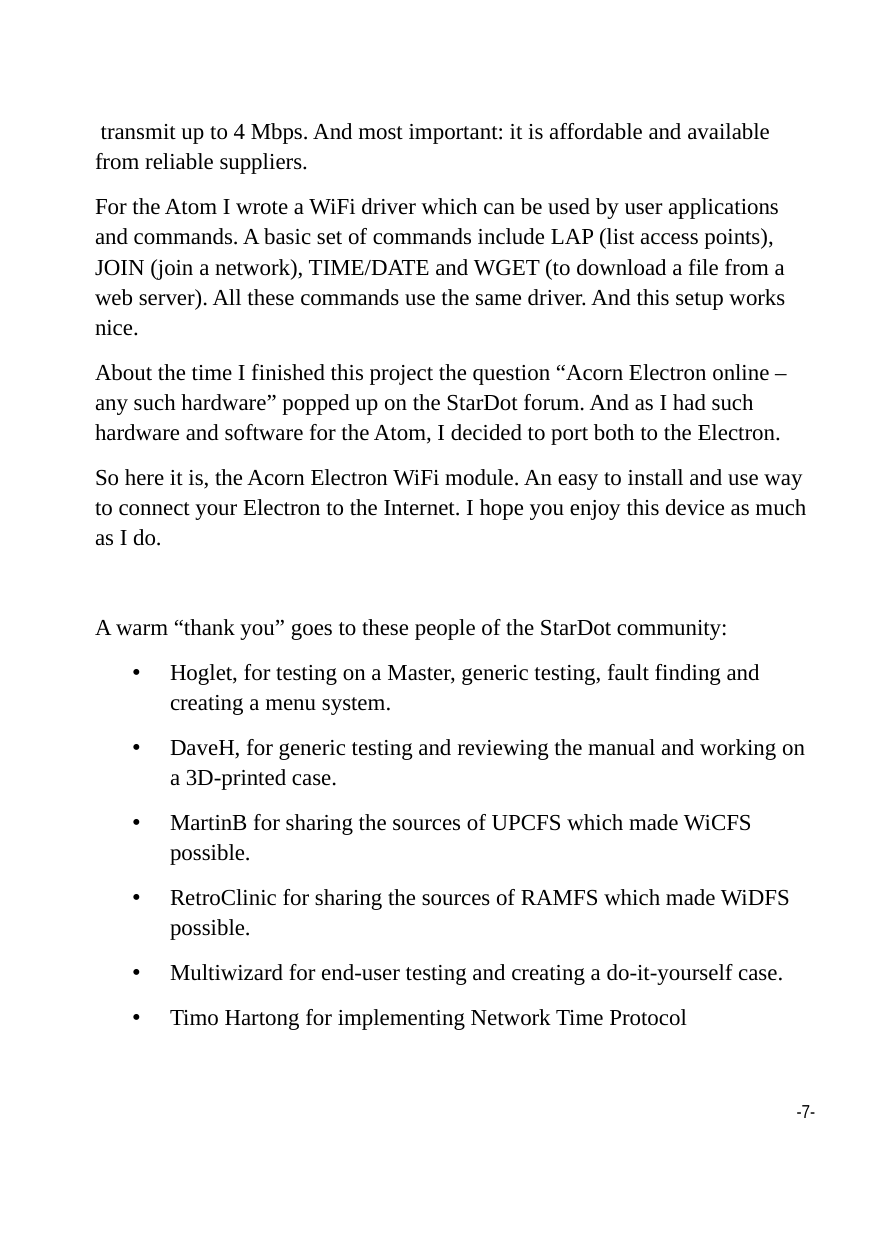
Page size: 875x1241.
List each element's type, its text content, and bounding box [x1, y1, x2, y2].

list DaveH, for generic testing and reviewing the manual and working on a 3D-printed case. [132, 734, 815, 790]
text transmit up to 4 Mbps. And most important: it is affordable and available from reliable suppliers. [95, 118, 815, 175]
text For the Atom I wrote a WiFi driver which can be used by user applications and commands. A basic set of commands include LAP (list access points), JOIN (join a network), TIME/DATE and WGET (to download a file from a web server). All these commands use the same driver. And this setup works nice. [95, 193, 815, 340]
text So here it is, the Acorn Electron WiFi module. An easy to install and use way to connect your Electron to the Internet. I hope you enjoy this device as much as I do. [95, 464, 815, 551]
text About the time I finished this project the question “Acorn Electron online – any such hardware” popped up on the StarDot forum. And as I had such hardware and software for the Atom, I decided to port both to the Electron. [95, 359, 815, 446]
list RetroClinic for sharing the sources of RAMFS which made WiDFS possible. [132, 884, 815, 940]
text A warm “thank you” goes to these people of the StarDot community: [95, 614, 815, 640]
list Timo Hartong for implementing Network Time Protocol [132, 1003, 815, 1030]
list Multiwizard for end-user testing and creating a do-it-yourself case. [132, 959, 815, 985]
list MartinB for sharing the sources of UPCFS which made WiCFS possible. [132, 809, 815, 865]
list Hoglet, for testing on a Master, generic testing, fault finding and creating a menu system. [132, 659, 815, 715]
